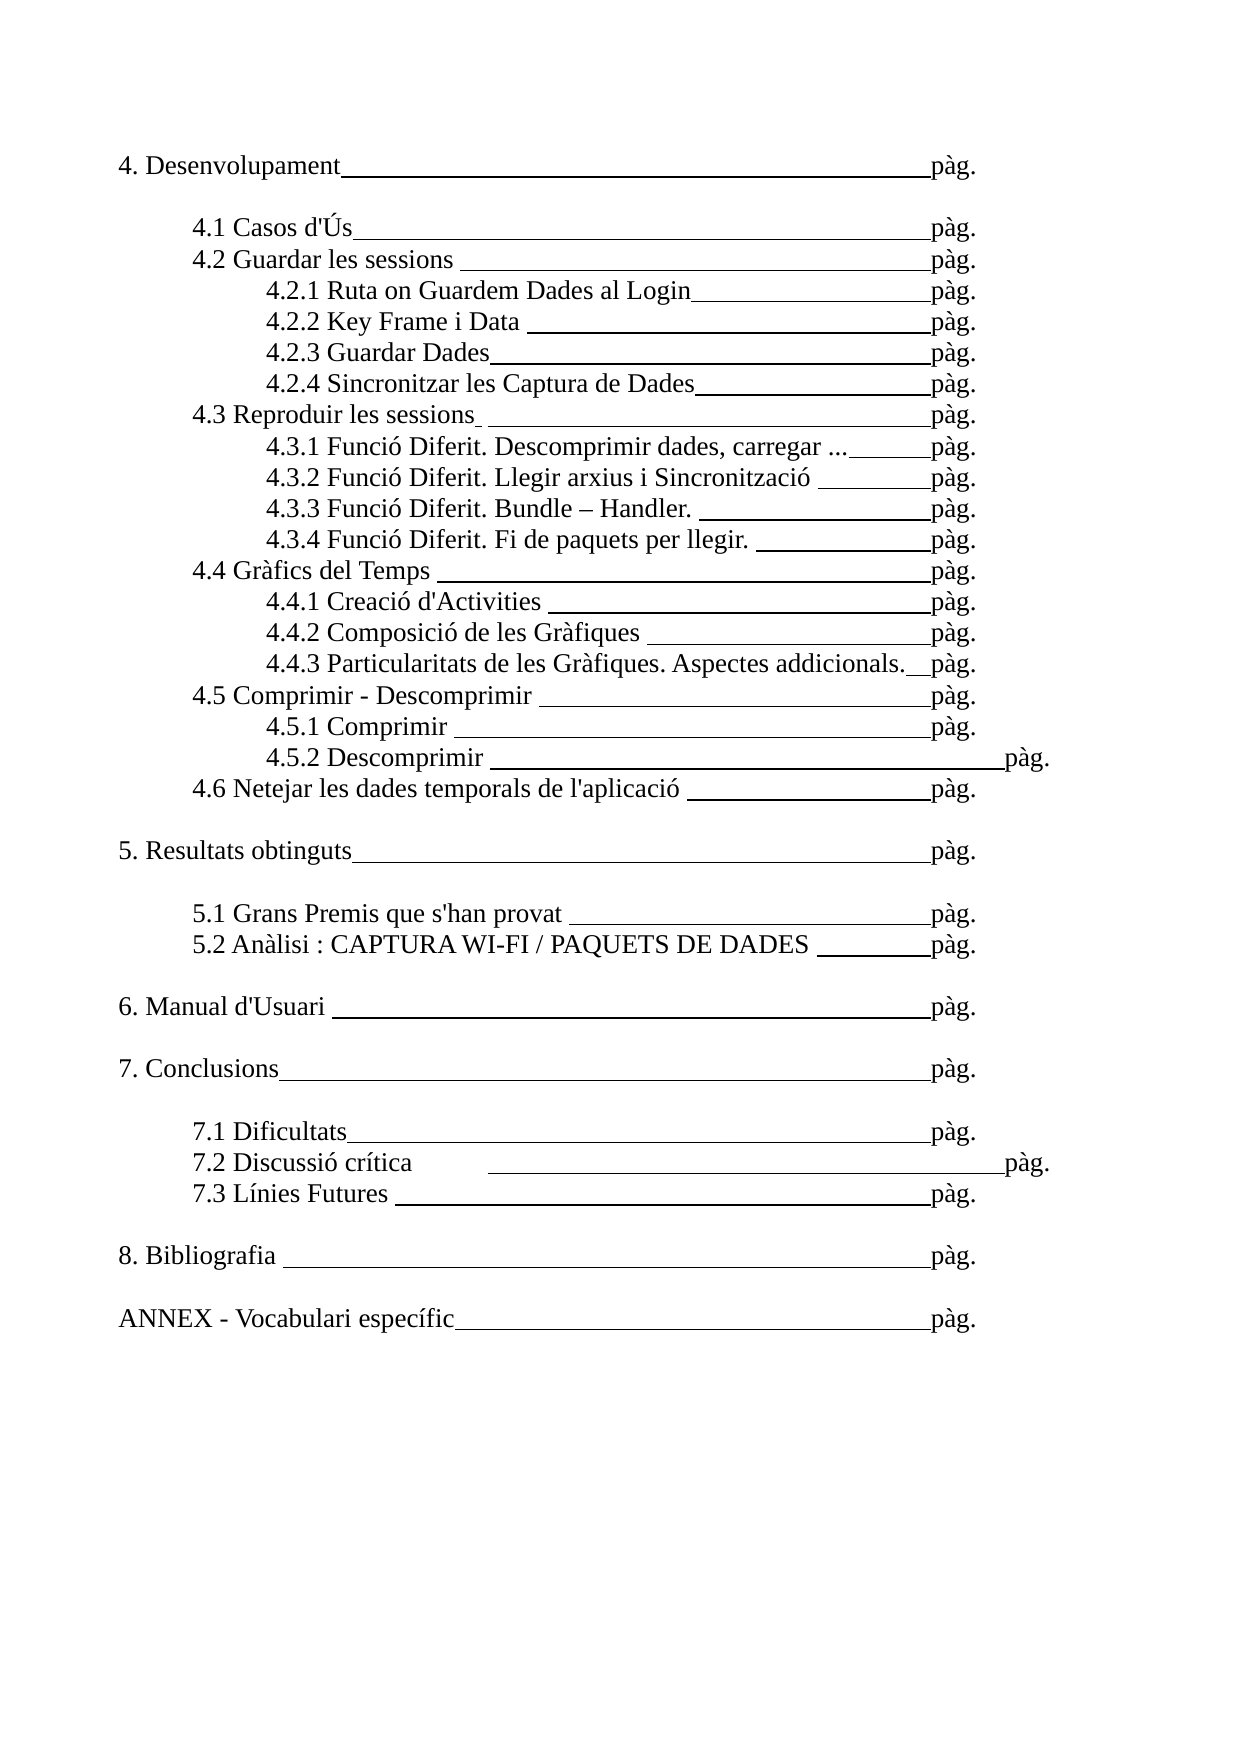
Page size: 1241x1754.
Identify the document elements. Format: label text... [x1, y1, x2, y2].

text 4. Desenvolupament pàg. [118, 149, 1122, 180]
text 4.3.3 Funció Diferit. Bundle – Handler. pàg. [118, 492, 1122, 523]
text 5. Resultats obtinguts pàg. [118, 834, 1122, 866]
text 4.1 Casos d'Ús pàg. [118, 212, 1122, 243]
text 7. Conclusions pàg. [118, 1052, 1122, 1084]
text 5.2 Anàlisi : CAPTURA WI-FI / PAQUETS DE DADES pàg. [118, 928, 1122, 959]
text 4.3.4 Funció Diferit. Fi de paquets per llegir. pàg. [118, 523, 1122, 554]
text 4.2.4 Sincronitzar les Captura de Dades pàg. [118, 367, 1122, 398]
text 8. Bibliografia pàg. [118, 1239, 1122, 1271]
text 4.3 Reproduir les sessions pàg. [118, 398, 1122, 429]
text 4.3.2 Funció Diferit. Llegir arxius i Sincronització pàg. [118, 461, 1122, 492]
text 4.2.3 Guardar Dades pàg. [118, 336, 1122, 367]
text 4.5.2 Descomprimir pàg. [118, 741, 1122, 772]
text 7.1 Dificultats pàg. [118, 1115, 1122, 1146]
text 4.4.1 Creació d'Activities pàg. [118, 585, 1122, 616]
text 6. Manual d'Usuari pàg. [118, 990, 1122, 1021]
text 4.5.1 Comprimir pàg. [118, 710, 1122, 741]
text 5.1 Grans Premis que s'han provat pàg. [118, 897, 1122, 928]
text 4.2 Guardar les sessions pàg. [118, 243, 1122, 274]
text 4.2.1 Ruta on Guardem Dades al Login pàg. [118, 274, 1122, 305]
text 4.5 Comprimir - Descomprimir pàg. [118, 679, 1122, 710]
text ANNEX - Vocabulari específic pàg. [118, 1302, 1122, 1333]
text 4.2.2 Key Frame i Data pàg. [118, 305, 1122, 336]
text 4.3.1 Funció Diferit. Descomprimir dades, carregar ... pàg. [118, 429, 1122, 461]
text 4.4 Gràfics del Temps pàg. [118, 554, 1122, 585]
text 7.2 Discussió crítica pàg. [118, 1146, 1122, 1177]
text 4.4.3 Particularitats de les Gràfiques. Aspectes addicionals. pàg. [118, 648, 1122, 679]
text 7.3 Línies Futures pàg. [118, 1177, 1122, 1208]
text 4.4.2 Composició de les Gràfiques pàg. [118, 616, 1122, 648]
text 4.6 Netejar les dades temporals de l'aplicació pàg. [118, 772, 1122, 803]
